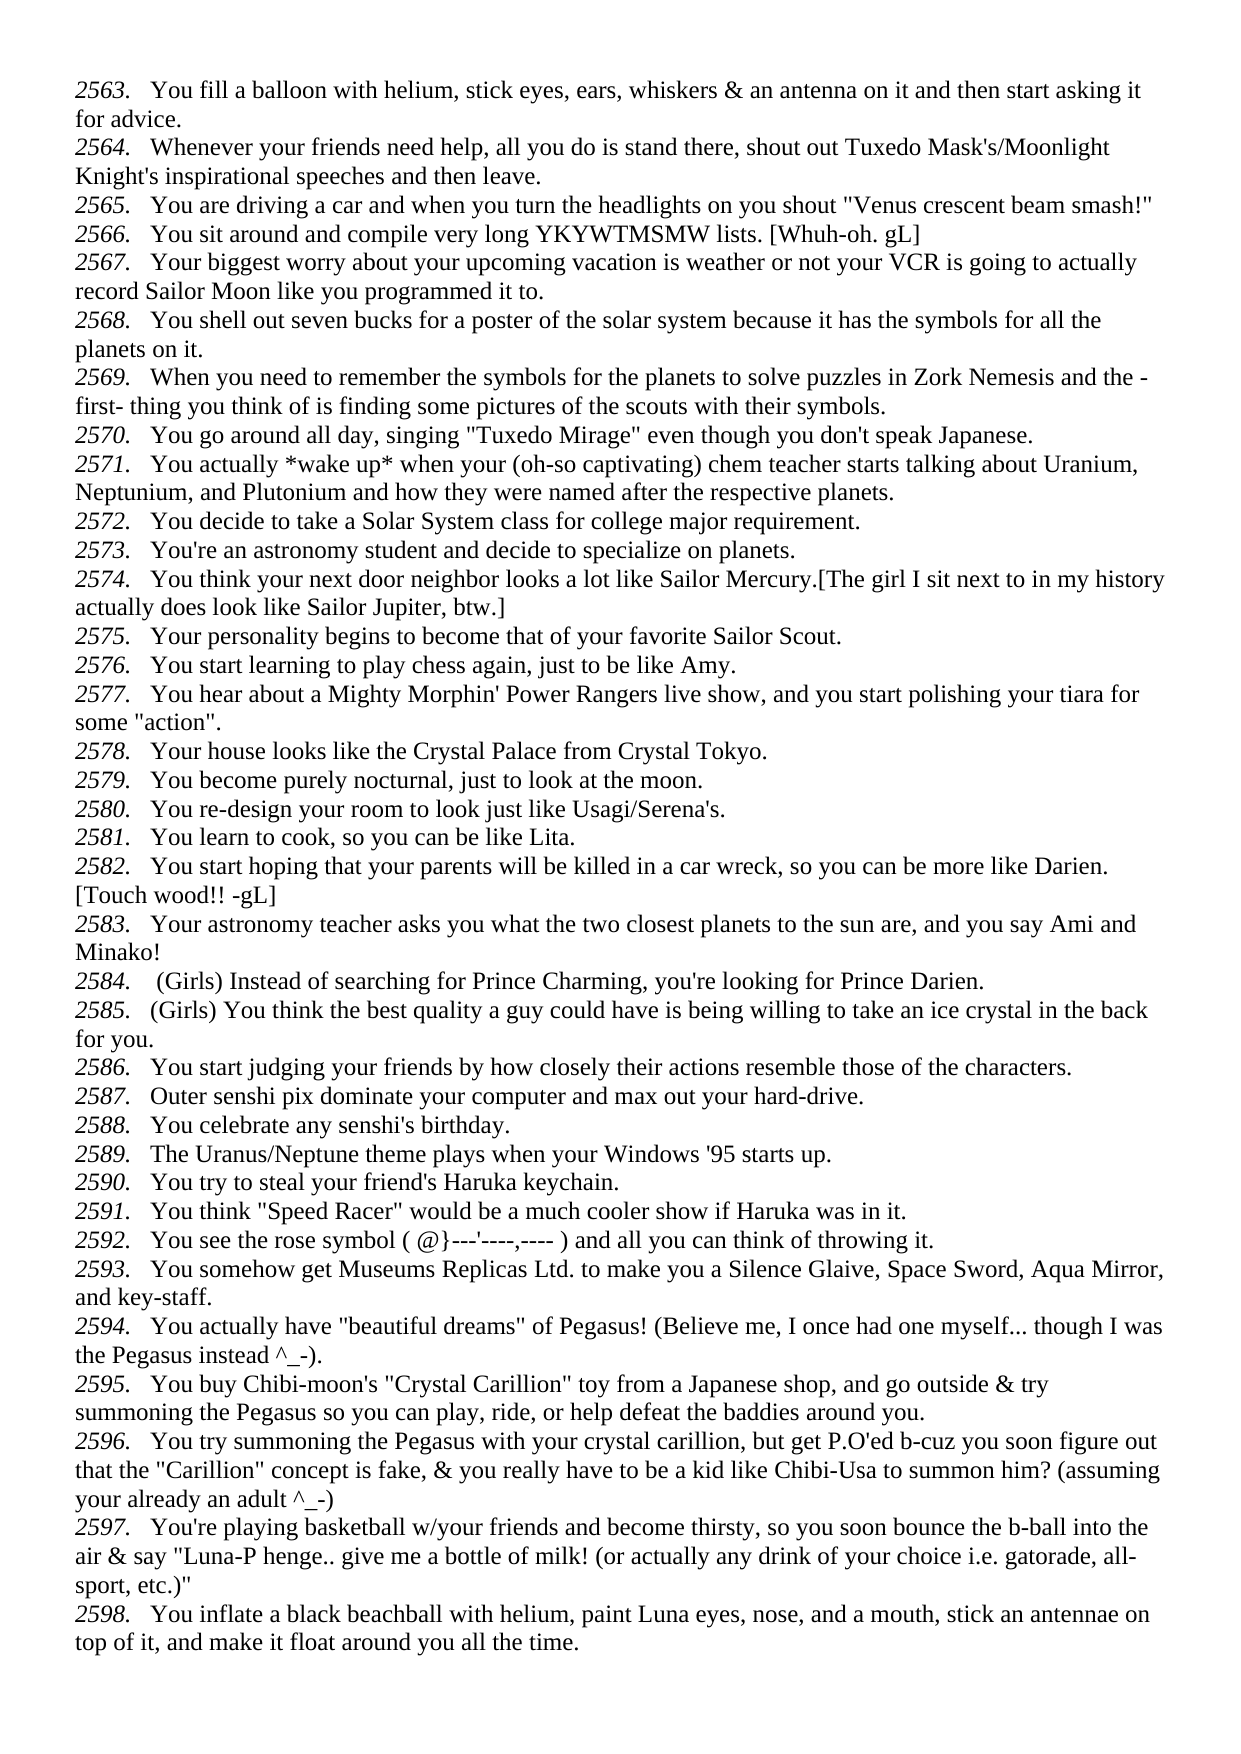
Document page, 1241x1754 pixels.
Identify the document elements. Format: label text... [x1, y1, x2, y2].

list Your personality begins to become that of your favorite Sailor Scout. [75, 621, 1165, 650]
list You are driving a car and when you turn the headlights on you shout "Venus crescent beam smash!" [75, 190, 1165, 219]
list You buy Chibi-moon's "Crystal Carillion" toy from a Japanese shop, and go outside & try summoning the Pegasus so you can play, ride, or help defeat the baddies around you. [75, 1369, 1165, 1426]
list You're playing basketball w/your friends and become thirsty, so you soon bounce the b-ball into the air & say "Luna-P henge.. give me a bottle of milk! (or actually any drink of your choice i.e. gatorade, all-sport, etc.)" [75, 1512, 1165, 1599]
list (Girls) You think the best quality a guy could have is being willing to take an ice crystal in the back for you. [75, 995, 1165, 1052]
list Your house looks like the Crystal Palace from Crystal Tokyo. [75, 736, 1165, 765]
list You somehow get Museums Replicas Ltd. to make you a Silence Glaive, Space Sword, Aqua Mirror, and key-staff. [75, 1254, 1165, 1311]
list (Girls) Instead of searching for Prince Charming, you're looking for Prince Darien. [75, 966, 1165, 995]
list You fill a balloon with helium, stick eyes, ears, whiskers & an antenna on it and then start asking it for advice. [75, 75, 1165, 132]
list You celebrate any senshi's birthday. [75, 1110, 1165, 1139]
list You start hoping that your parents will be killed in a car wreck, so you can be more like Darien. [Touch wood!! -gL] [75, 851, 1165, 909]
list You start learning to play chess again, just to be like Amy. [75, 650, 1165, 679]
list You're an astronomy student and decide to specialize on planets. [75, 535, 1165, 564]
list You think your next door neighbor looks a lot like Sailor Mercury.[The girl I sit next to in my history actually does look like Sailor Jupiter, btw.] [75, 564, 1165, 621]
list You try summoning the Pegasus with your crystal carillion, but get P.O'ed b-cuz you soon figure out that the "Carillion" concept is fake, & you really have to be a kid like Chibi-Usa to summon him? (assuming your already an adult ^_-) [75, 1426, 1165, 1512]
list You start judging your friends by how closely their actions resemble those of the characters. [75, 1052, 1165, 1081]
list The Uranus/Neptune theme plays when your Windows '95 starts up. [75, 1139, 1165, 1167]
list Whenever your friends need help, all you do is stand there, shout out Tuxedo Mask's/Moonlight Knight's inspirational speeches and then leave. [75, 132, 1165, 190]
list When you need to remember the symbols for the planets to solve puzzles in Zork Nemesis and the -first- thing you think of is finding some pictures of the scouts with their symbols. [75, 362, 1165, 420]
list You sit around and compile very long YKYWTMSMW lists. [Whuh-oh. gL] [75, 219, 1165, 247]
list You hear about a Mighty Morphin' Power Rangers live show, and you start polishing your tiara for some "action". [75, 679, 1165, 736]
list You decide to take a Solar System class for college major requirement. [75, 506, 1165, 535]
list You shell out seven bucks for a poster of the solar system because it has the symbols for all the planets on it. [75, 305, 1165, 362]
list You try to steal your friend's Haruka keychain. [75, 1167, 1165, 1196]
list You actually have "beautiful dreams" of Pegasus! (Believe me, I once had one myself... though I was the Pegasus instead ^_-). [75, 1311, 1165, 1369]
list You learn to cook, so you can be like Lita. [75, 822, 1165, 851]
list You see the rose symbol ( @}---'----,---- ) and all you can think of throwing it. [75, 1225, 1165, 1254]
list Outer senshi pix dominate your computer and max out your hard-drive. [75, 1081, 1165, 1110]
list You re-design your room to look just like Usagi/Serena's. [75, 794, 1165, 822]
list You become purely nocturnal, just to look at the moon. [75, 765, 1165, 794]
list You think "Speed Racer" would be a much cooler show if Haruka was in it. [75, 1196, 1165, 1225]
list Your biggest worry about your upcoming vacation is weather or not your VCR is going to actually record Sailor Moon like you programmed it to. [75, 247, 1165, 305]
list You actually *wake up* when your (oh-so captivating) chem teacher starts talking about Uranium, Neptunium, and Plutonium and how they were named after the respective planets. [75, 449, 1165, 506]
list You go around all day, singing "Tuxedo Mirage" even though you don't speak Japanese. [75, 420, 1165, 449]
list You inflate a black beachball with helium, paint Luna eyes, nose, and a mouth, stick an antennae on top of it, and make it float around you all the time. [75, 1599, 1165, 1656]
list Your astronomy teacher asks you what the two closest planets to the sun are, and you say Ami and Minako! [75, 909, 1165, 966]
